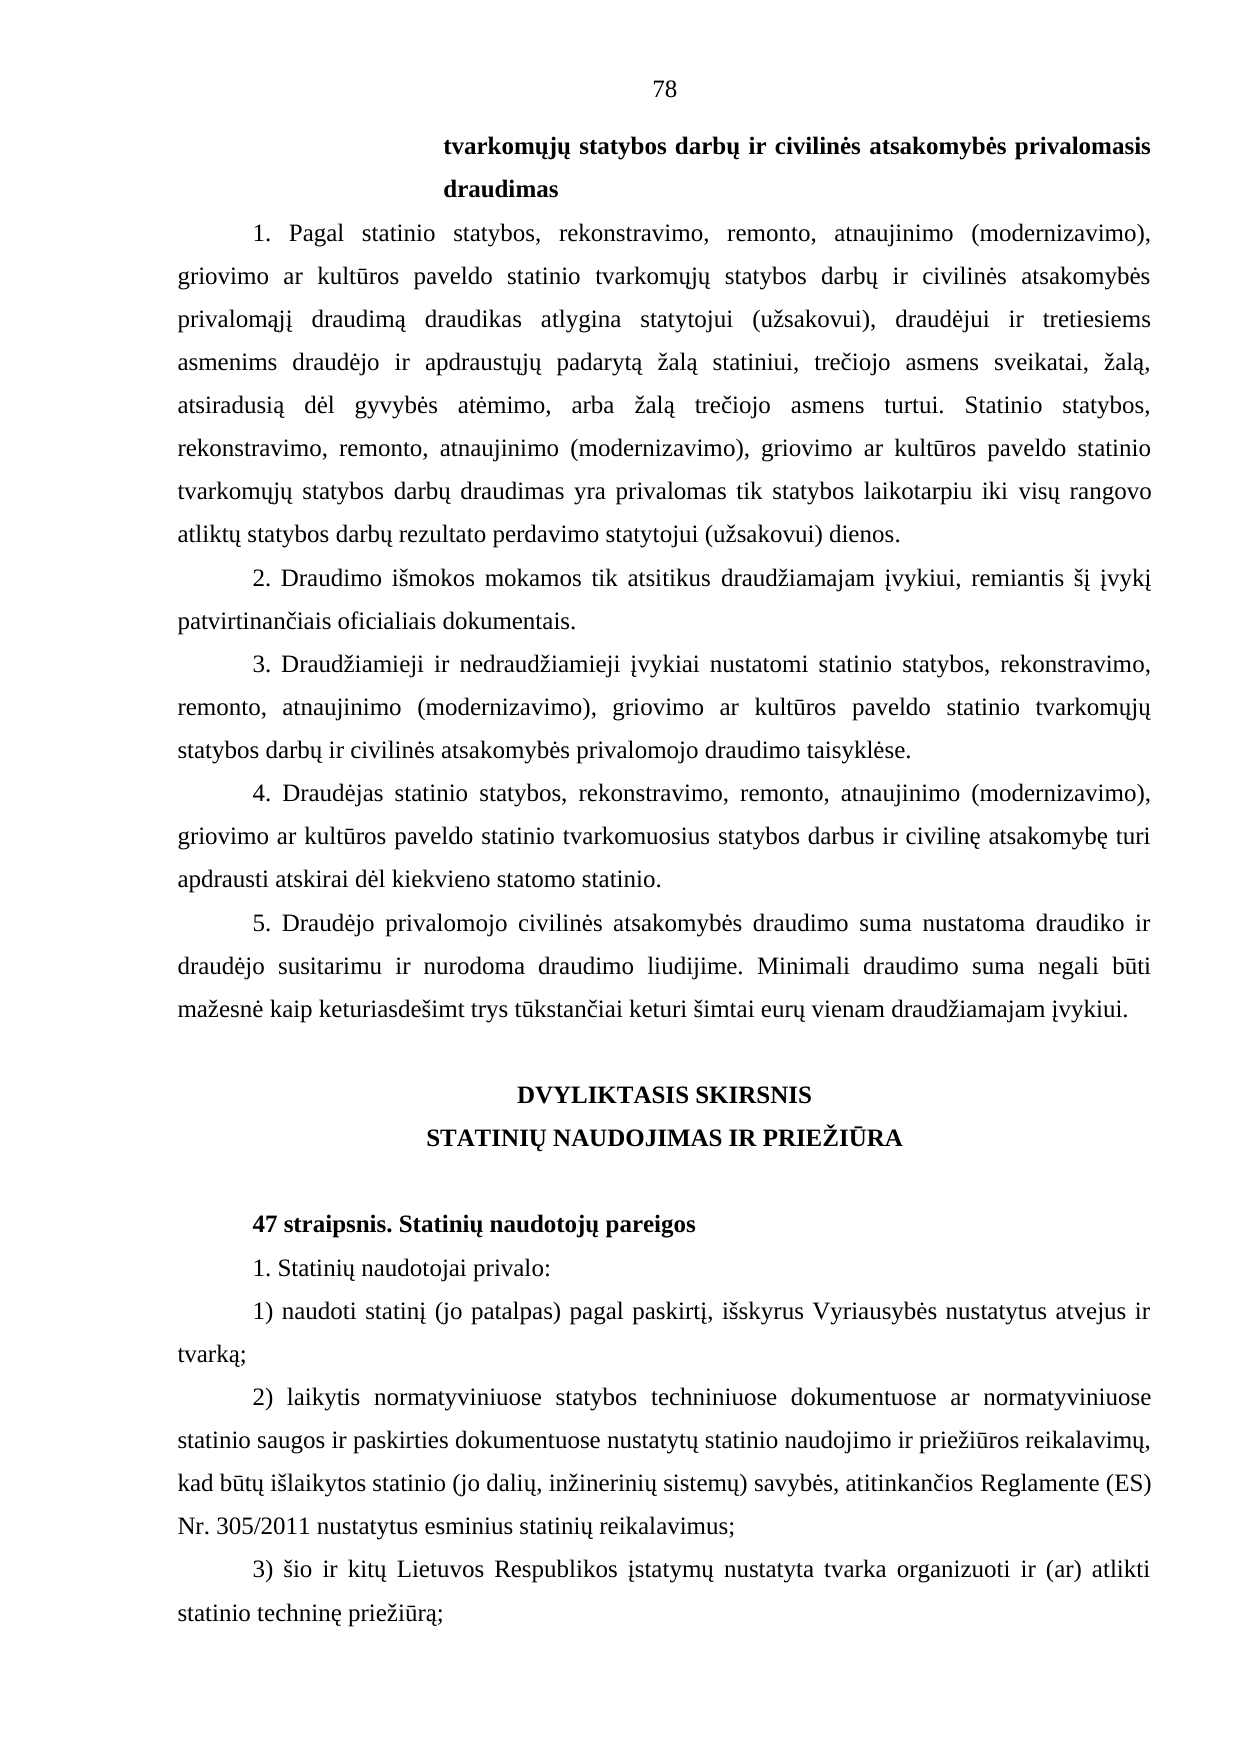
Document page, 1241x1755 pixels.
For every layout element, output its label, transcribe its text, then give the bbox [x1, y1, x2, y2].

text 47 straipsnis. Statinių naudotojų pareigos [177, 1209, 1152, 1238]
text 4. Draudėjas statinio statybos, rekonstravimo, remonto, atnaujinimo (modernizavimo), griovimo ar kultūros paveldo statinio tvarkomuosius statybos darbus ir civilinę atsakomybę turi apdrausti atskirai dėl kiekvieno statomo statinio. [177, 778, 1152, 893]
text 1. Statinių naudotojai privalo: [177, 1253, 1152, 1281]
text STATINIŲ NAUDOJIMAS IR PRIEŽIŪRA [177, 1123, 1152, 1152]
text 3) šio ir kitų Lietuvos Respublikos įstatymų nustatyta tvarka organizuoti ir (ar) atlikti statinio techninę priežiūrą; [177, 1554, 1152, 1626]
text 2. Draudimo išmokos mokamos tik atsitikus draudžiamajam įvykiui, remiantis šį įvykį patvirtinančiais oficialiais dokumentais. [177, 563, 1152, 634]
text tvarkomųjų statybos darbų ir civilinės atsakomybės privalomasis draudimas [252, 131, 1152, 203]
text 1) naudoti statinį (jo patalpas) pagal paskirtį, išskyrus Vyriausybės nustatytus atvejus ir tvarką; [177, 1296, 1152, 1368]
text DVYLIKTASIS SKIRSNIS [177, 1080, 1152, 1109]
text 3. Draudžiamieji ir nedraudžiamieji įvykiai nustatomi statinio statybos, rekonstravimo, remonto, atnaujinimo (modernizavimo), griovimo ar kultūros paveldo statinio tvarkomųjų statybos darbų ir civilinės atsakomybės privalomojo draudimo taisyklėse. [177, 649, 1152, 764]
text 1. Pagal statinio statybos, rekonstravimo, remonto, atnaujinimo (modernizavimo), griovimo ar kultūros paveldo statinio tvarkomųjų statybos darbų ir civilinės atsakomybės privalomąjį draudimą draudikas atlygina statytojui (užsakovui), draudėjui ir tretiesiems asmenims draudėjo ir apdraustųjų padarytą žalą statiniui, trečiojo asmens sveikatai, žalą, atsiradusią dėl gyvybės atėmimo, arba žalą trečiojo asmens turtui. Statinio statybos, rekonstravimo, remonto, atnaujinimo (modernizavimo), griovimo ar kultūros paveldo statinio tvarkomųjų statybos darbų draudimas yra privalomas tik statybos laikotarpiu iki visų rangovo atliktų statybos darbų rezultato perdavimo statytojui (užsakovui) dienos. [177, 218, 1152, 548]
text 5. Draudėjo privalomojo civilinės atsakomybės draudimo suma nustatoma draudiko ir draudėjo susitarimu ir nurodoma draudimo liudijime. Minimali draudimo suma negali būti mažesnė kaip keturiasdešimt trys tūkstančiai keturi šimtai eurų vienam draudžiamajam įvykiui. [177, 908, 1152, 1023]
text 2) laikytis normatyviniuose statybos techniniuose dokumentuose ar normatyviniuose statinio saugos ir paskirties dokumentuose nustatytų statinio naudojimo ir priežiūros reikalavimų, kad būtų išlaikytos statinio (jo dalių, inžinerinių sistemų) savybės, atitinkančios Reglamente (ES) Nr. 305/2011 nustatytus esminius statinių reikalavimus; [177, 1382, 1152, 1540]
